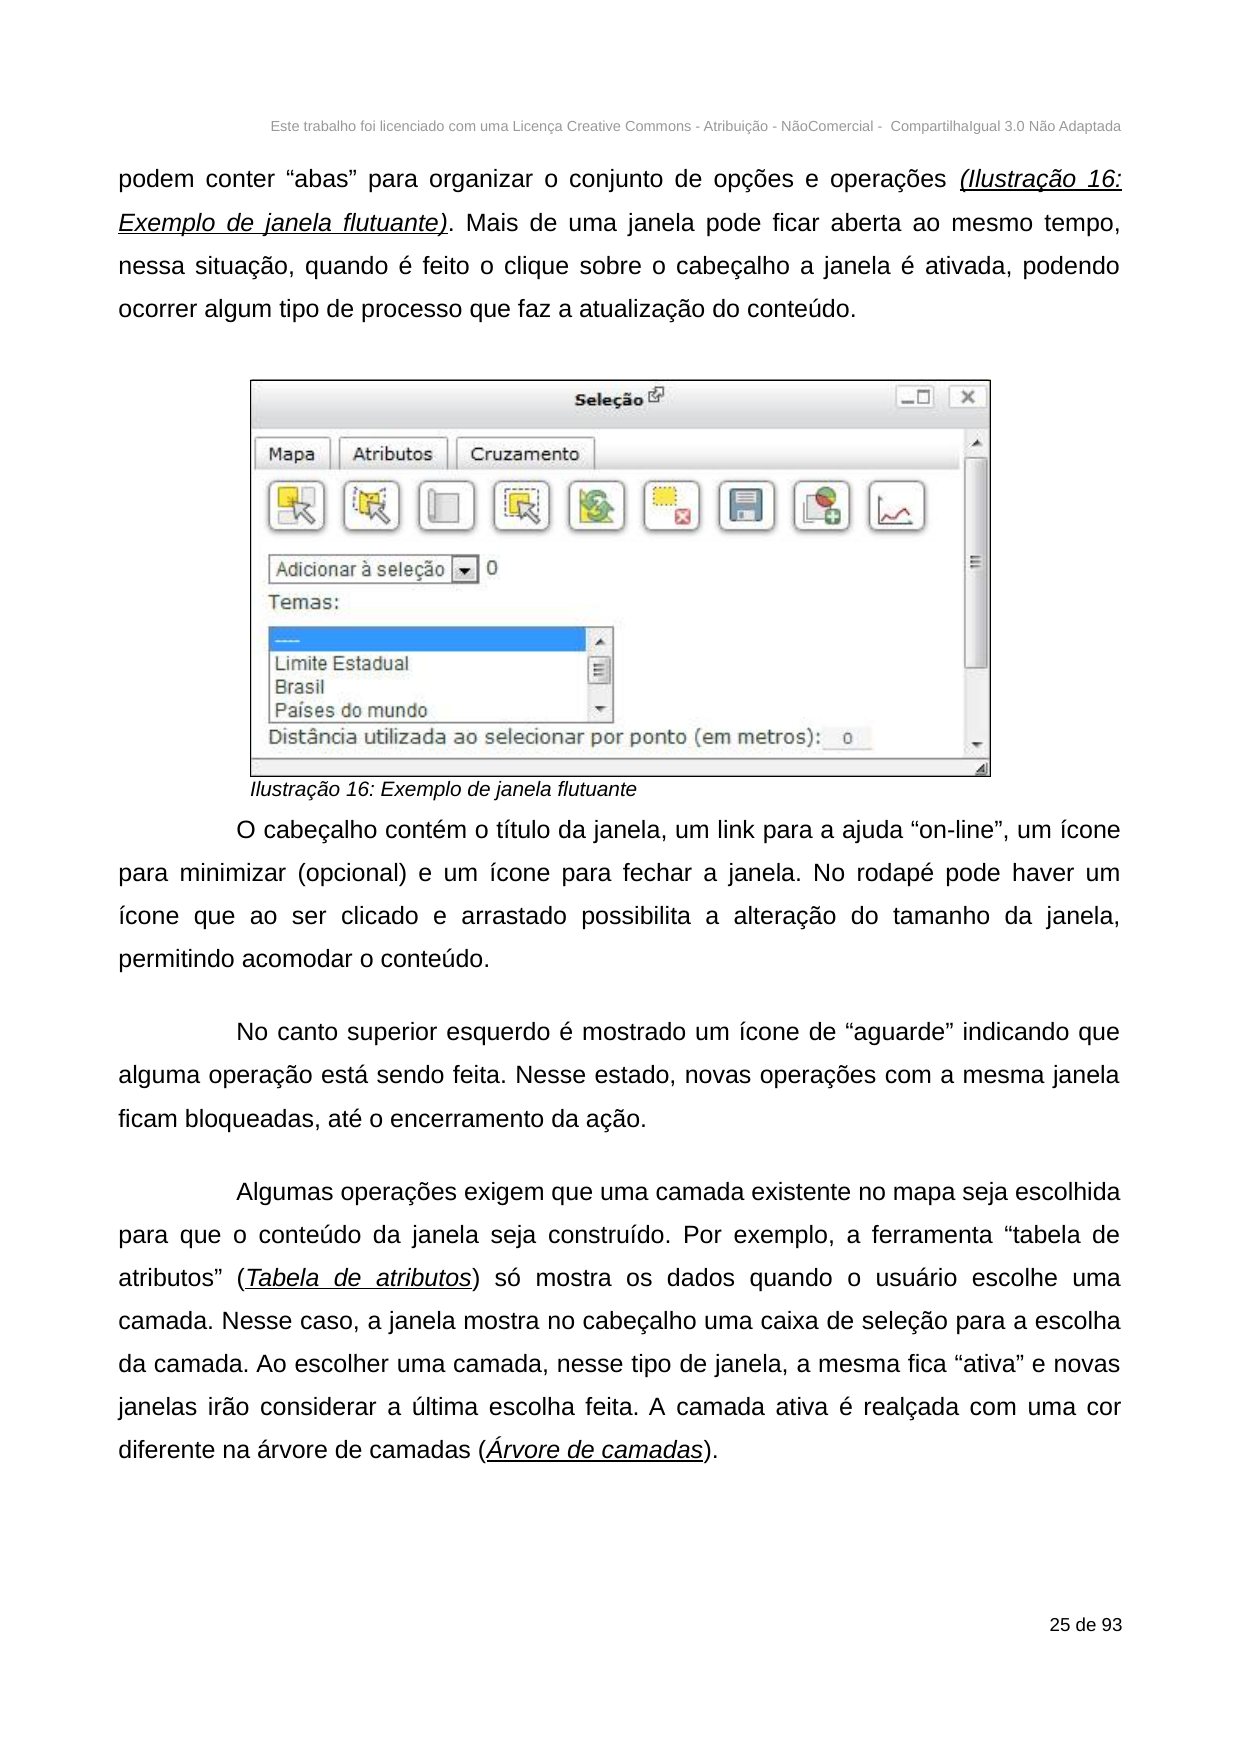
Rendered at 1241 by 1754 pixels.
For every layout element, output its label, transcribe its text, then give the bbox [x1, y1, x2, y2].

text podem conter “abas” para organizar o conjunto de opções e operações (Ilustração 16: Exemplo de janela flutuante). Mais de uma janela pode ficar aberta ao mesmo tempo, nessa situação, quando é feito o clique sobre o cabeçalho a janela é ativada, podendo ocorrer algum tipo de processo que faz a atualização do conteúdo. [118, 164, 1122, 322]
picture [251, 381, 990, 776]
text No canto superior esquerdo é mostrado um ícone de “aguarde” indicando que alguma operação está sendo feita. Nesse estado, novas operações com a mesma janela ficam bloqueadas, até o encerramento da ação. [118, 1017, 1122, 1132]
text Algumas operações exigem que uma camada existente no mapa seja escolhida para que o conteúdo da janela seja construído. Por exemplo, a ferramenta “tabela de atributos” (Tabela de atributos) só mostra os dados quando o usuário escolhe uma camada. Nesse caso, a janela mostra no cabeçalho uma caixa de seleção para a escolha da camada. Ao escolher uma camada, nesse tipo de janela, a mesma fica “ativa” e novas janelas irão considerar a última escolha feita. A camada ativa é realçada com uma cor diferente na árvore de camadas (Árvore de camadas). [118, 1177, 1122, 1464]
text Ilustração 16: Exemplo de janela flutuante [250, 777, 990, 800]
text O cabeçalho contém o título da janela, um link para a ajuda “on-line”, um ícone para minimizar (opcional) e um ícone para fechar a janela. No rodapé pode haver um ícone que ao ser clicado e arrastado possibilita a alteração do tamanho da janela, permitindo acomodar o conteúdo. [118, 367, 1122, 973]
